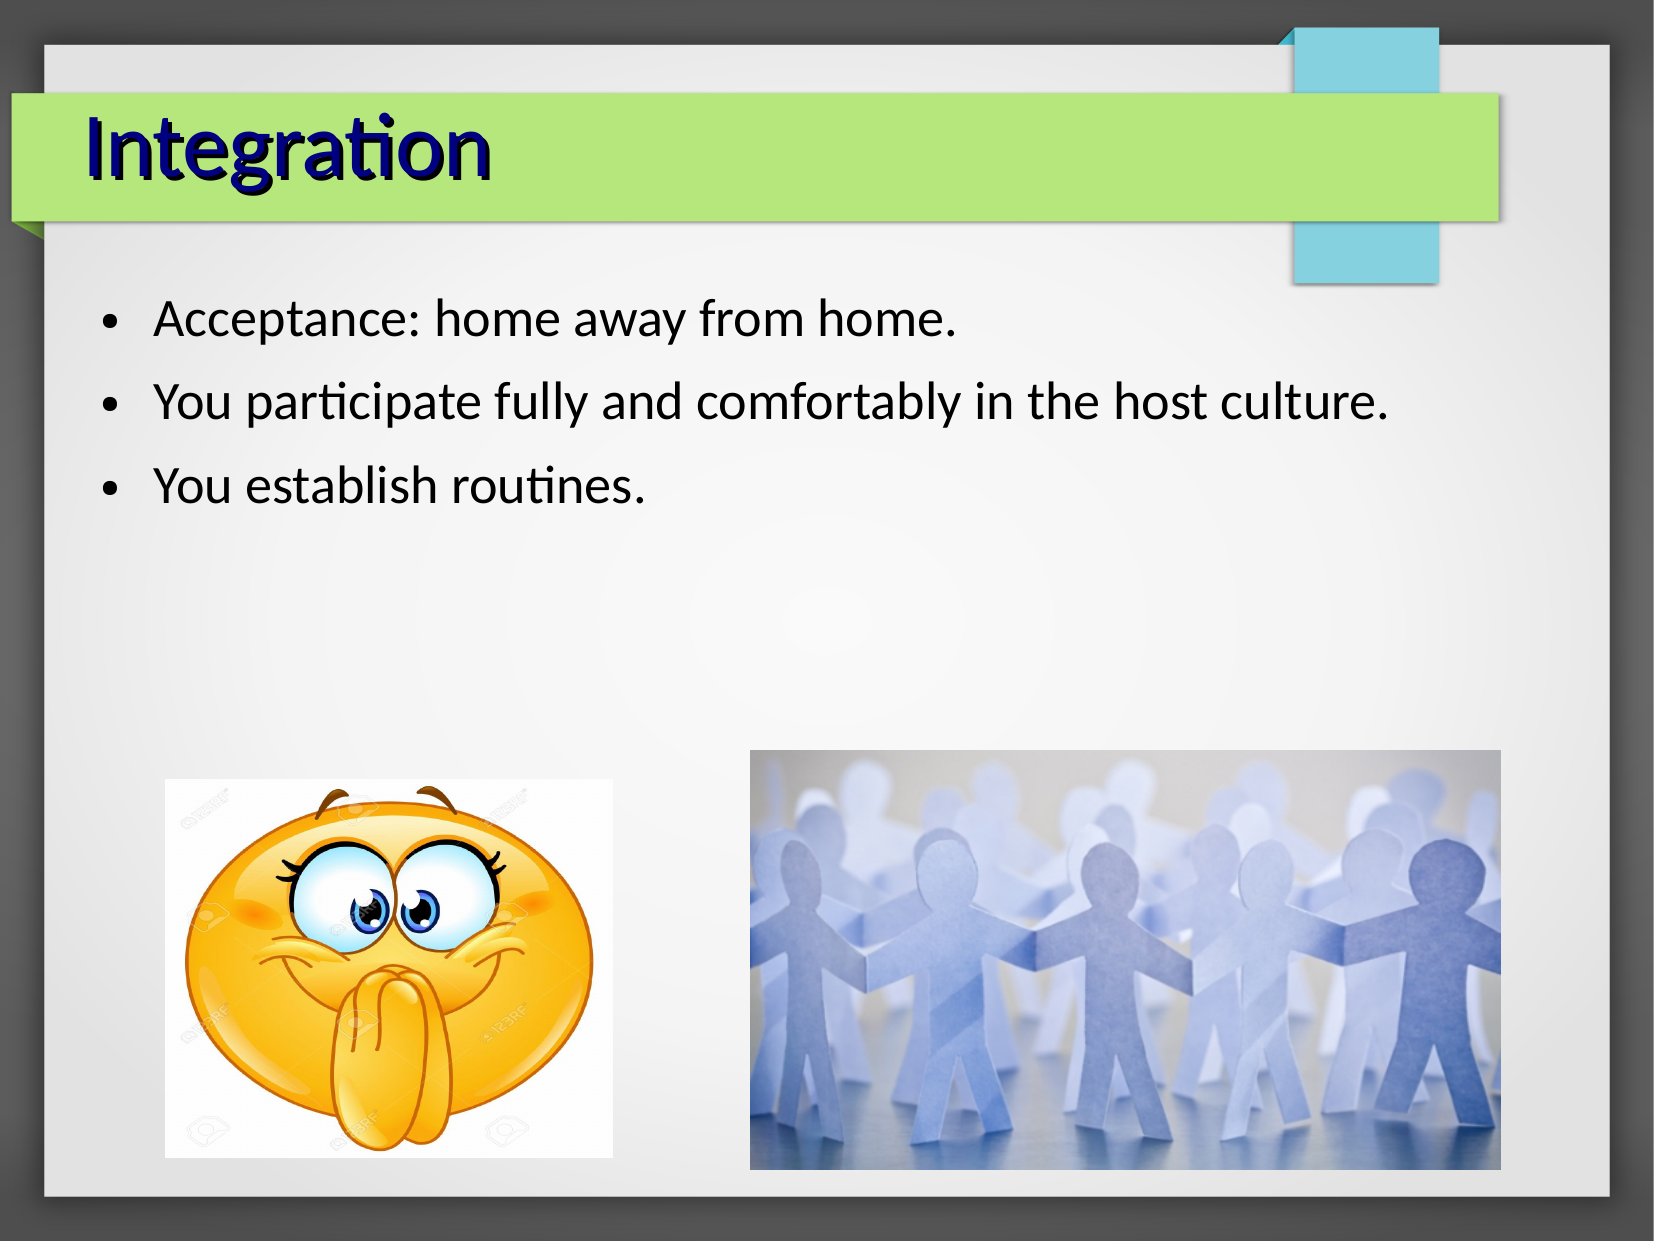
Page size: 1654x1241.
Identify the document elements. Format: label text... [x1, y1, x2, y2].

picture [0, 0, 1654, 1241]
list Acceptance: home away from home. You participate fully and comfortably in the host culture. You establish routines. [82, 295, 1546, 1126]
title Integration [82, 94, 1264, 213]
